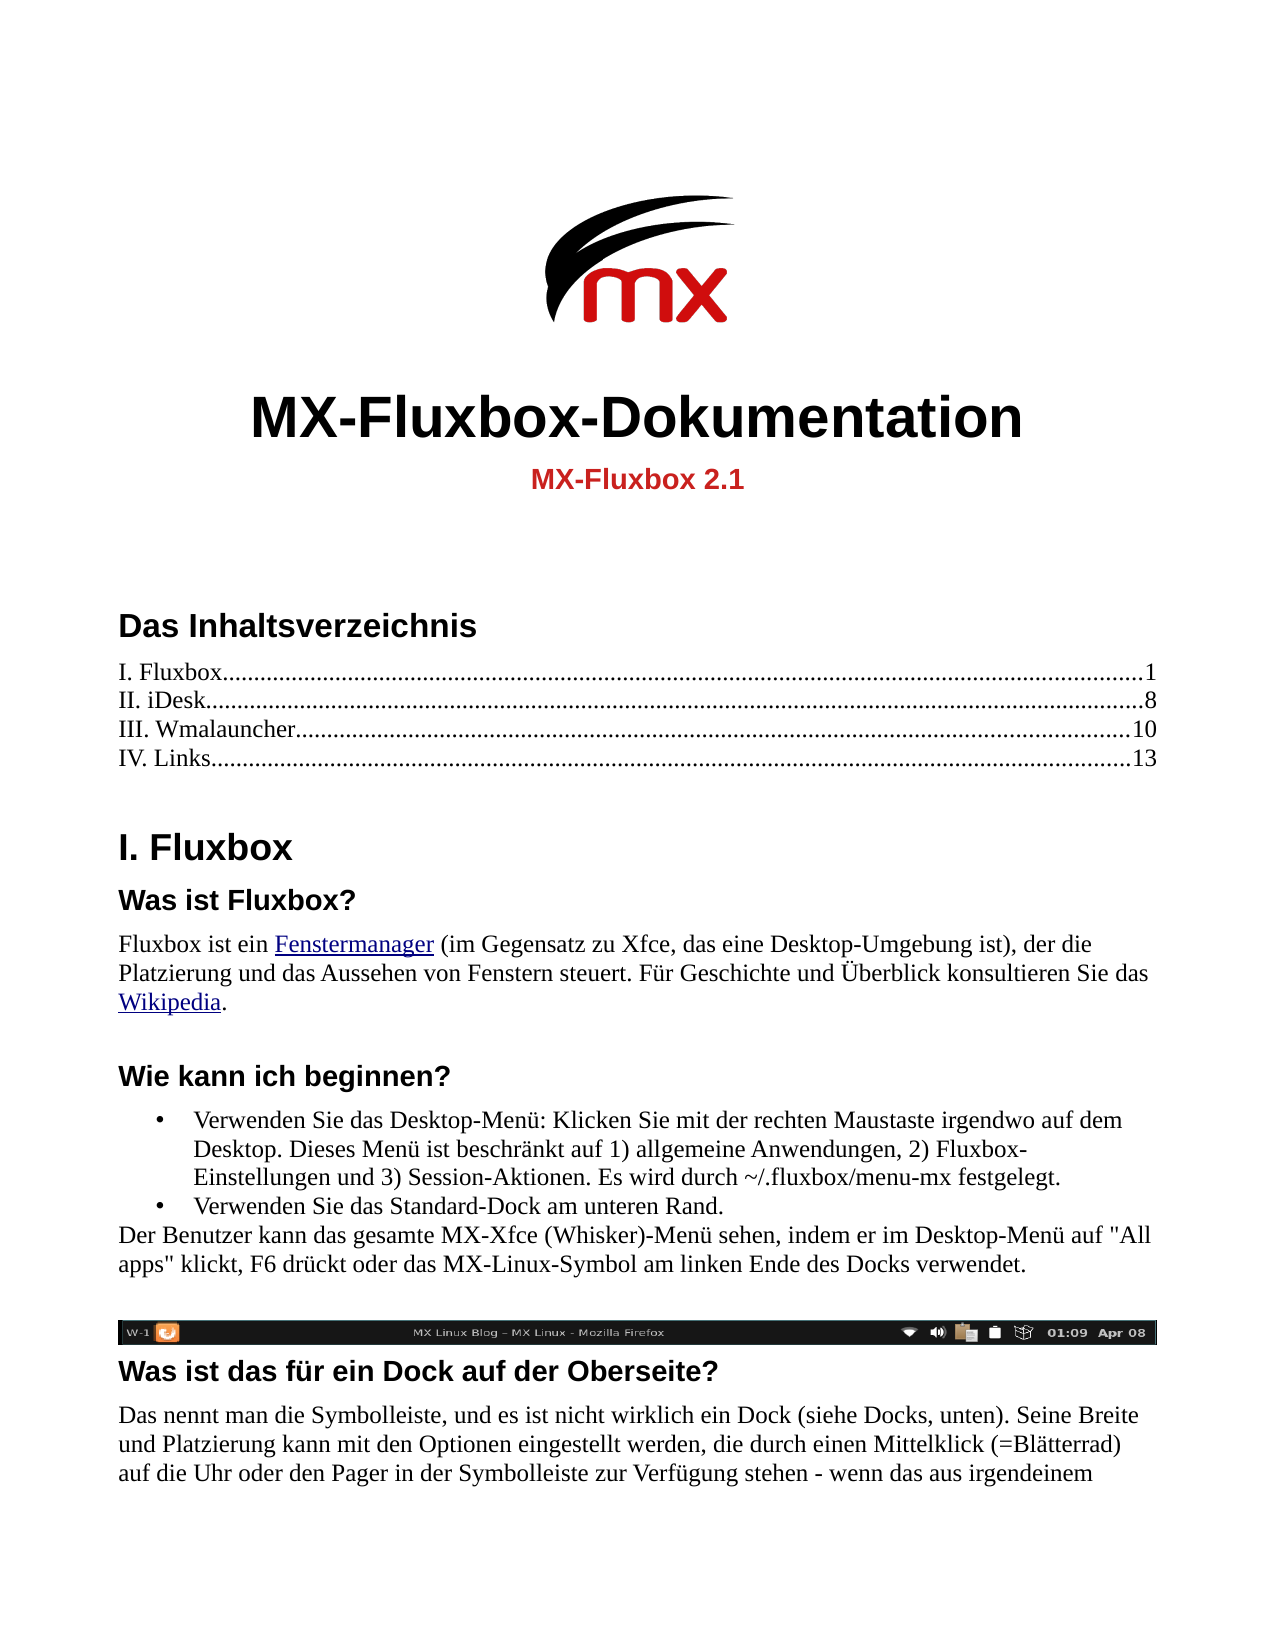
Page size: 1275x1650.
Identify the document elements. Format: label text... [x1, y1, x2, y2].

text I. Fluxbox 1 [118, 657, 1157, 685]
text Fluxbox ist ein Fenstermanager (im Gegensatz zu Xfce, das eine Desktop-Umgebung ist), der die Platzierung und das Aussehen von Fenstern steuert. Für Geschichte und Überblick konsultieren Sie das Wikipedia. [118, 929, 1157, 1016]
picture [525, 146, 750, 372]
subtitle Was ist das für ein Dock auf der Oberseite? [118, 1345, 1157, 1388]
text IV. Links 13 [118, 743, 1157, 772]
list Verwenden Sie das Desktop-Menü: Klicken Sie mit der rechten Maustaste irgendwo auf dem Desktop. Dieses Menü ist beschränkt auf 1) allgemeine Anwendungen, 2) Fluxbox-Einstellungen und 3) Session-Aktionen. Es wird durch ~/.fluxbox/menu-mx festgelegt. [156, 1105, 1157, 1191]
subtitle I. Fluxbox [118, 826, 1157, 869]
text Das nennt man die Symbolleiste, und es ist nicht wirklich ein Dock (siehe Docks, unten). Seine Breite und Platzierung kann mit den Optionen eingestellt werden, die durch einen Mittelklick (=Blätterrad) auf die Uhr oder den Pager in der Symbolleiste zur Verfügung stehen - wenn das aus irgendeinem [118, 1400, 1157, 1487]
subtitle MX-Fluxbox 2.1 [118, 462, 1157, 496]
title MX-Fluxbox-Dokumentation [118, 382, 1157, 449]
text Der Benutzer kann das gesamte MX-Xfce (Whisker)-Menü sehen, indem er im Desktop-Menü auf "All apps" klickt, F6 drückt oder das MX-Linux-Symbol am linken Ende des Docks verwendet. [118, 1220, 1157, 1277]
list Verwenden Sie das Standard-Dock am unteren Rand. [156, 1191, 1157, 1220]
text II. iDesk 8 [118, 685, 1157, 714]
text III. Wmalauncher 10 [118, 714, 1157, 743]
subtitle Was ist Fluxbox? [118, 883, 1157, 917]
picture [118, 1320, 1157, 1345]
subtitle Das Inhaltsverzeichnis [118, 606, 1157, 644]
subtitle Wie kann ich beginnen? [118, 1059, 1157, 1092]
